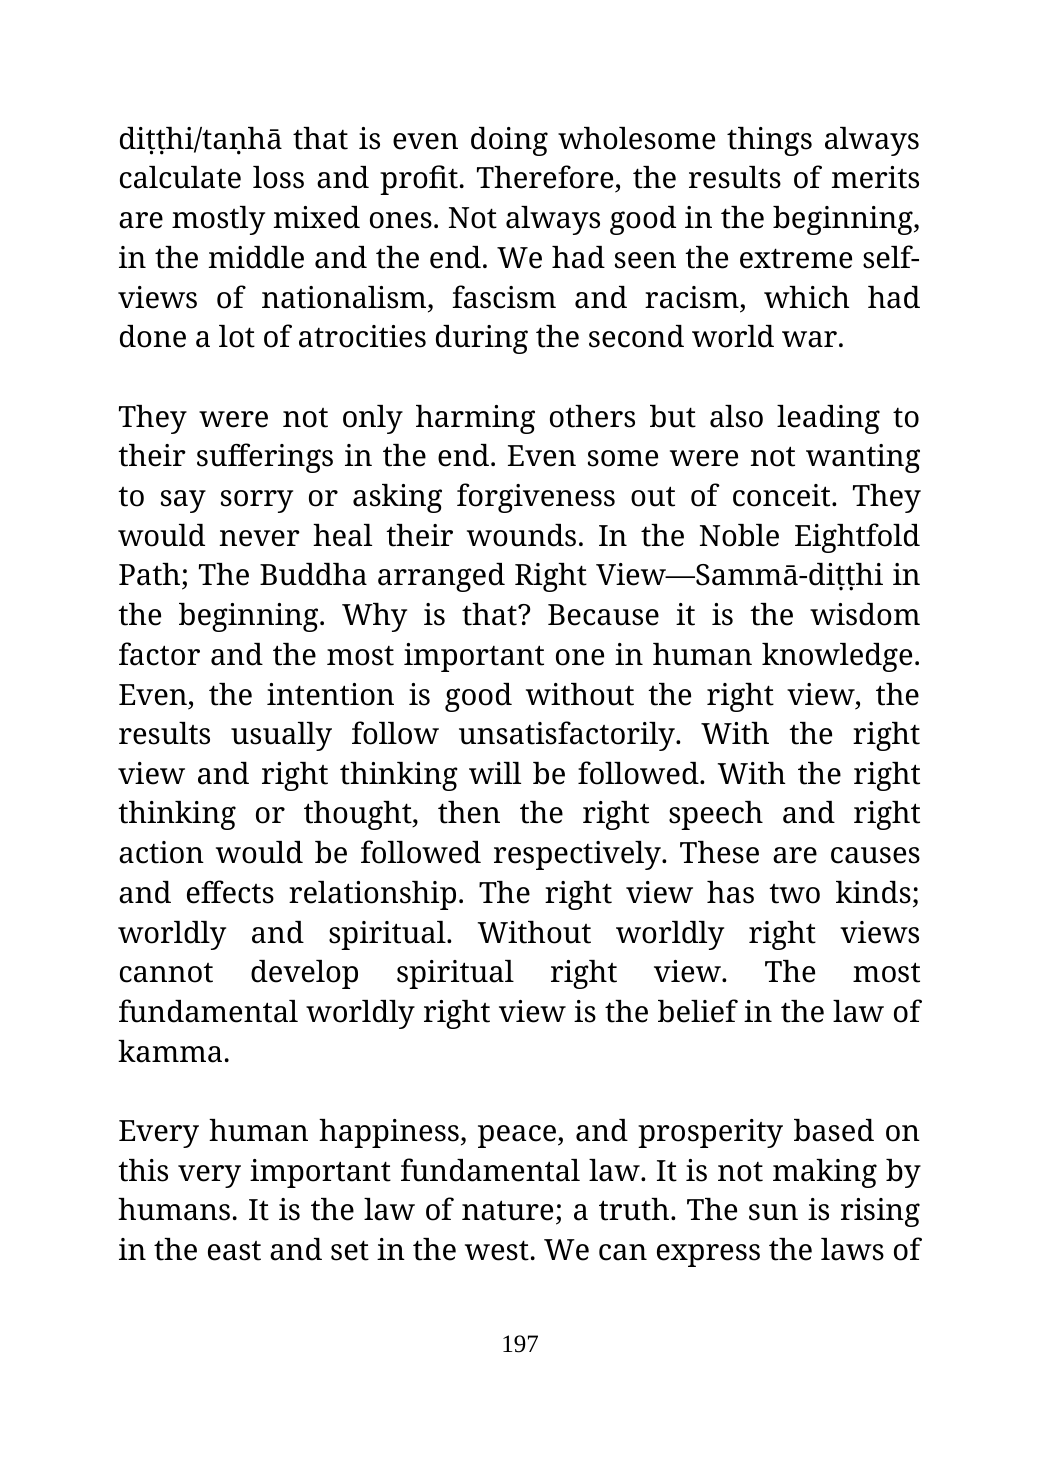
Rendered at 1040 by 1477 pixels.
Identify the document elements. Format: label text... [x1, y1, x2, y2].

text diṭṭhi/taṇhā that is even doing wholesome things always calculate loss and profit. Therefore, the results of merits are mostly mixed ones. Not always good in the beginning, in the middle and the end. We had seen the extreme self-views of nationalism, fascism and racism, which had done a lot of atrocities during the second world war. [118, 118, 922, 356]
text They were not only harming others but also leading to their sufferings in the end. Even some were not wanting to say sorry or asking forgiveness out of conceit. They would never heal their wounds. In the Noble Eightfold Path; The Buddha arranged Right View—Sammā-diṭṭhi in the beginning. Why is that? Because it is the wisdom factor and the most important one in human knowledge. Even, the intention is good without the right view, the results usually follow unsatisfactorily. With the right view and right thinking will be followed. With the right thinking or thought, then the right speech and right action would be followed respectively. These are causes and effects relationship. The right view has two kinds; worldly and spiritual. Without worldly right views cannot develop spiritual right view. The most fundamental worldly right view is the belief in the law of kamma. Every human happiness, peace, and prosperity based on this very important fundamental law. It is not making by humans. It is the law of nature; a truth. The sun is rising in the east and set in the west. We can express the laws of [118, 396, 922, 1269]
